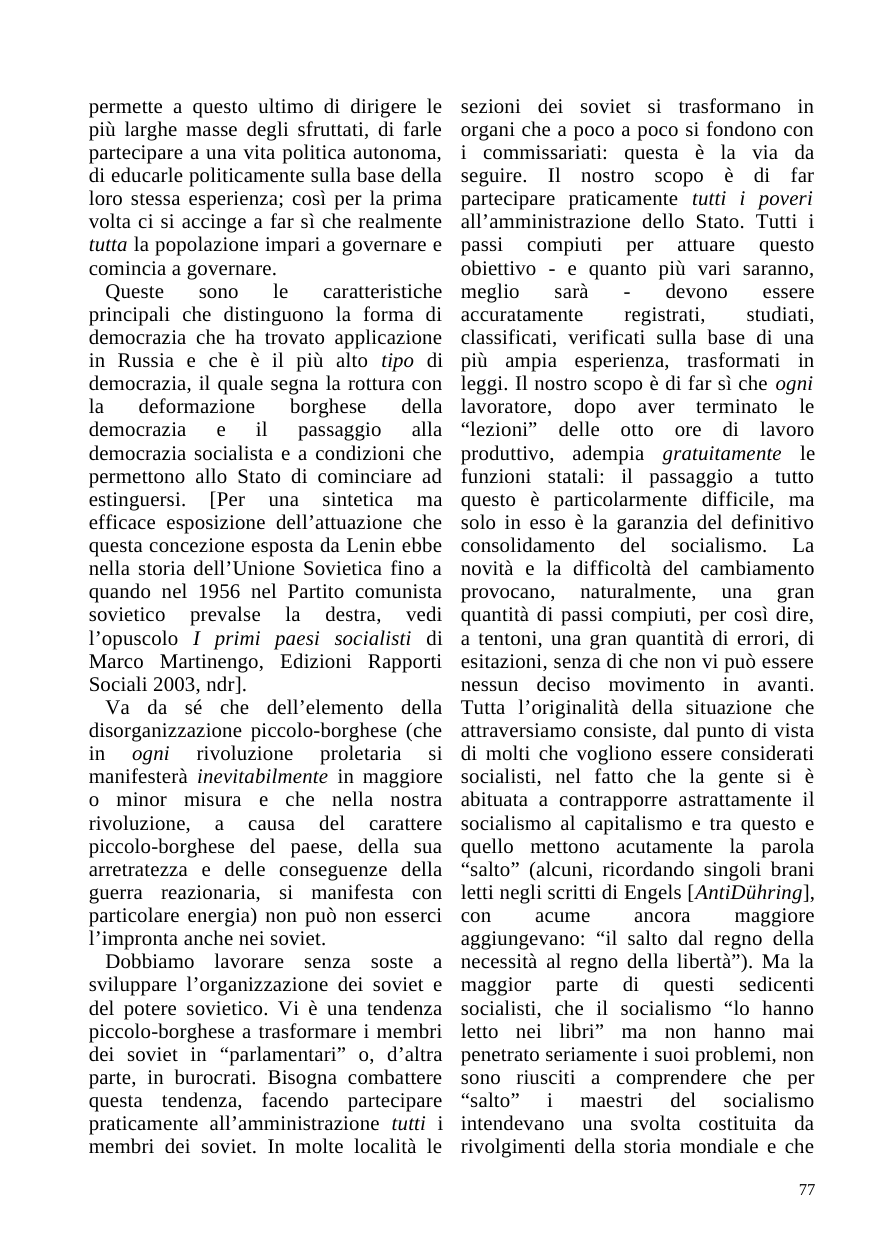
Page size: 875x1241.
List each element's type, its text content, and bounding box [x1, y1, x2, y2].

text sezioni dei soviet si trasformano in organi che a poco a poco si fondono con i commissariati: questa è la via da seguire. Il nostro scopo è di far partecipare praticamente tutti i poveri all’amministrazione dello Stato. Tutti i passi compiuti per attuare questo obiettivo - e quanto più vari saranno, meglio sarà - devono essere accuratamente registrati, studiati, classificati, verificati sulla base di una più ampia esperienza, trasformati in leggi. Il nostro scopo è di far sì che ogni lavoratore, dopo aver terminato le “lezioni” delle otto ore di lavoro produttivo, adempia gratuitamente le funzioni statali: il passaggio a tutto questo è particolarmente difficile, ma solo in esso è la garanzia del definitivo consolidamento del socialismo. La novità e la difficoltà del cambiamento provocano, naturalmente, una gran quantità di passi compiuti, per così dire, a tentoni, una gran quantità di errori, di esitazioni, senza di che non vi può essere nessun deciso movimento in avanti. Tutta l’originalità della situazione che attraversiamo consiste, dal punto di vista di molti che vogliono essere considerati socialisti, nel fatto che la gente si è abituata a contrapporre astrattamente il socialismo al capitalismo e tra questo e quello mettono acutamente la parola “salto” (alcuni, ricordando singoli brani letti negli scritti di Engels [AntiDühring], con acume ancora maggiore aggiungevano: “il salto dal regno della necessità al regno della libertà”). Ma la maggior parte di questi sedicenti socialisti, che il socialismo “lo hanno letto nei libri” ma non hanno mai penetrato seriamente i suoi problemi, non sono riusciti a comprendere che per “salto” i maestri del socialismo intendevano una svolta costituita da rivolgimenti della storia mondiale e che [461, 94, 815, 1158]
text permette a questo ultimo di dirigere le più larghe masse degli sfruttati, di farle partecipare a una vita politica autonoma, di educarle politicamente sulla base della loro stessa esperienza; così per la prima volta ci si accinge a far sì che realmente tutta la popolazione impari a governare e comincia a governare. [88, 94, 443, 279]
text Queste sono le caratteristiche principali che distinguono la forma di democrazia che ha trovato applicazione in Russia e che è il più alto tipo di democrazia, il quale segna la rottura con la deformazione borghese della democrazia e il passaggio alla democrazia socialista e a condizioni che permettono allo Stato di cominciare ad estinguersi. [Per una sintetica ma efficace esposizione dell’attuazione che questa concezione esposta da Lenin ebbe nella storia dell’Unione Sovietica fino a quando nel 1956 nel Partito comunista sovietico prevalse la destra, vedi l’opuscolo I primi paesi socialisti di Marco Martinengo, Edizioni Rapporti Sociali 2003, ndr]. [88, 279, 443, 696]
text Dobbiamo lavorare senza soste a sviluppare l’organizzazione dei soviet e del potere sovietico. Vi è una tendenza piccolo-borghese a trasformare i membri dei soviet in “parlamentari” o, d’altra parte, in burocrati. Bisogna combattere questa tendenza, facendo partecipare praticamente all’amministrazione tutti i membri dei soviet. In molte località le [88, 950, 443, 1158]
text Va da sé che dell’elemento della disorganizzazione piccolo-borghese (che in ogni rivoluzione proletaria si manifesterà inevitabilmente in maggiore o minor misura e che nella nostra rivoluzione, a causa del carattere piccolo-borghese del paese, della sua arretratezza e delle conseguenze della guerra reazionaria, si manifesta con particolare energia) non può non esserci l’impronta anche nei soviet. [88, 696, 443, 950]
